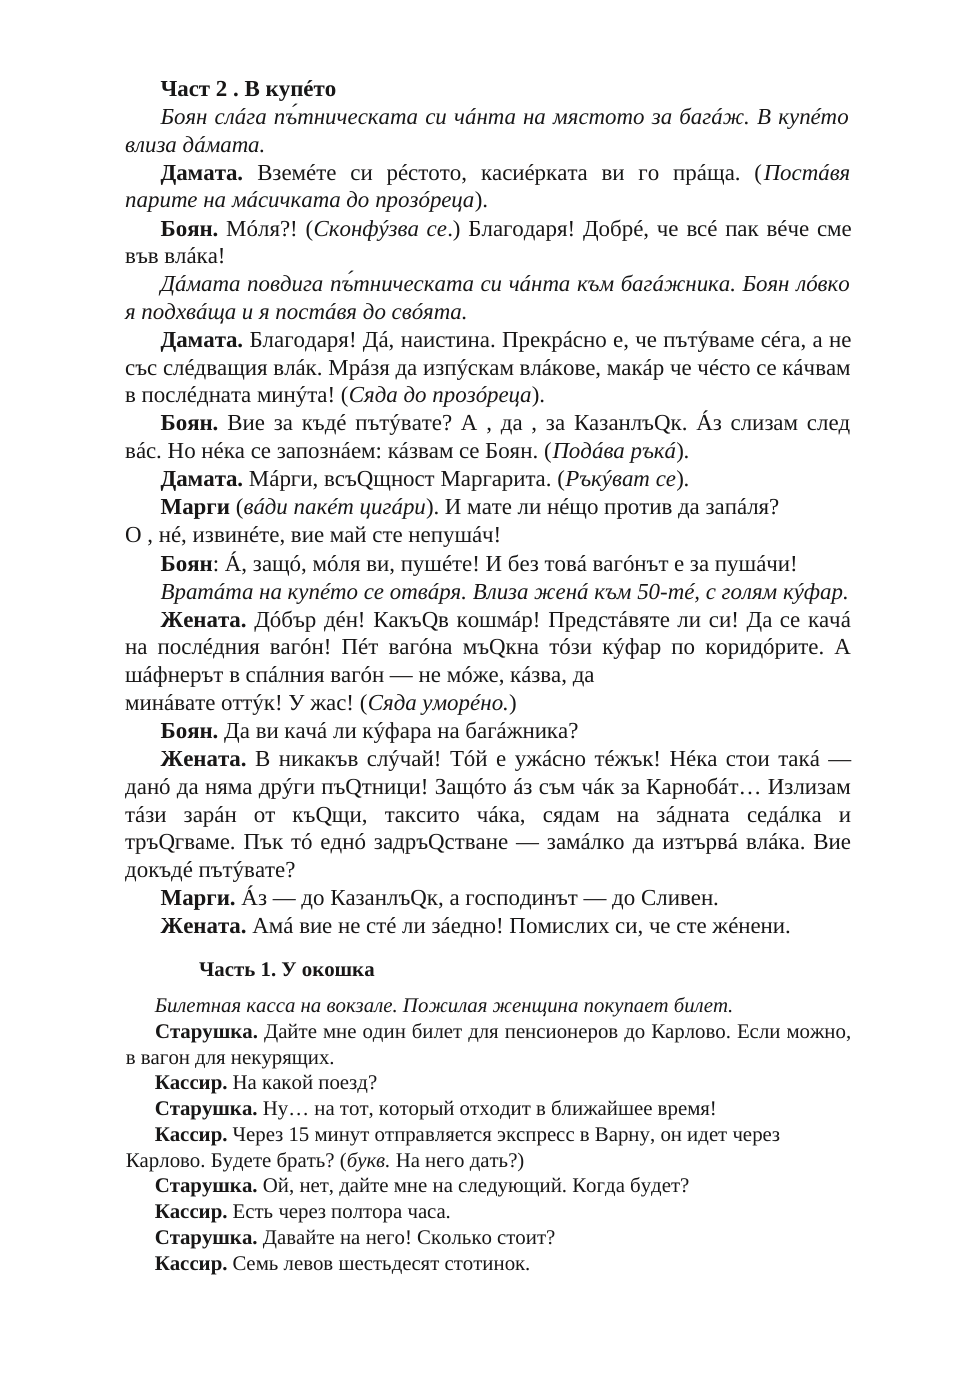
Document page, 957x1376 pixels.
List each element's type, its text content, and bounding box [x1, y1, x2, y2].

text Боян. Мóля?! (Сконфýзва се.) Благодаря! Добрé, че всé пак вéче сме във влáка! [125, 215, 852, 269]
text Боян: Á, защó, мóля ви, пушéте! И без товá вагóнът е за пушáчи! [160, 549, 852, 576]
text Дáмата повдига пъ́тническата си чáнта към багáжника. Боян лóвко я подхвáща и я постáвя до свóята. [125, 270, 852, 324]
text Старушка. Ой, нет, дайте мне на следующий. Когда будет? [154, 1173, 852, 1197]
text Карлово. Будете брать? (букв. На него дать?) [126, 1147, 852, 1172]
text Старушка. Ну… на тот, который отходит в ближайшее время! [154, 1096, 852, 1120]
text О , нé, извинéте, вие май сте непушáч! [125, 521, 852, 548]
text Старушка. Дайте мне один билет для пенсионеров до Карлово. Если можно, в вагон для некурящих. [126, 1019, 852, 1069]
text Боян. Да ви качá ли кýфара на багáжника? [160, 717, 852, 744]
text Дамата. Вземéте си рéстото, касиéрката ви го прáща. (Постáвя парите на мáсичката до прозóреца). [125, 159, 852, 213]
text Жената. Амá вие не стé ли зáедно! Помислих си, че сте жéнени. [125, 912, 852, 938]
text Часть 1. У окошка [199, 957, 857, 981]
text Марги (вáди пакéт цигáри). И мате ли нéщо против да запáля? [160, 493, 852, 520]
text Жената. В никакъв слýчай! Тóй е ужáсно тéжък! Нéка стои такá — данó да няма дрýги пъQтници! Защóто áз съм чáк за Карнобáт… Излизам тáзи зарáн от къQщи, таксито чáка, сядам на зáдната седáлка и тръQгваме. Пък тó еднó задръQстване — замáлко да изтървá влáка. Вие докъдé пътýвате? [125, 745, 852, 882]
text Марги. Áз — до КазанлъQк, а господинът — до Сливен. [160, 884, 852, 910]
text Билетная касса на вокзале. Пожилая женщина покупает билет. [154, 993, 853, 1017]
text Кассир. Есть через полтора часа. [154, 1199, 852, 1223]
text Дамата. Благодаря! Дá, наистина. Прекрáсно е, че пътýваме сéга, а не със слéдващия влáк. Мрáзя да изпýскам влáкове, макáр че чéсто се кáчвам в послéдната минýта! (Сяда до прозóреца). [125, 326, 852, 408]
text Боян. Вие за къдé пътýвате? А , да , за КазанлъQк. Áз слизам след вáс. Но нéка се запознáем: кáзвам се Боян. (Подáва ръкá). [125, 409, 852, 463]
text минáвате оттýк! У жас! (Сяда уморéно.) [125, 689, 852, 716]
text Кассир. Через 15 минут отправляется экспресс в Варну, он идет через [154, 1122, 852, 1146]
text Жената. Дóбър дéн! КакъQв кошмáр! Предстáвяте ли си! Да се качá на послéдния вагóн! Пéт вагóна мъQкна тóзи кýфар по коридóрите. А шáфнерът в спáлния вагóн — не мóже, кáзва, да [125, 606, 852, 687]
text Част 2 . В купéто [160, 75, 853, 101]
text Боян слáга пъ́тническата си чáнта на мястото за багáж. В купéто влиза дáмата. [125, 103, 852, 157]
text Дамата. Мáрги, всъQщност Маргарита. (Ръкýват се). [160, 465, 852, 492]
text Вратáта на купéто се отвáря. Влиза женá към 50-тé, с голям кýфар. [125, 578, 852, 604]
text Кассир. Семь левов шестьдесят стотинок. [154, 1250, 852, 1274]
text Старушка. Давайте на него! Сколько стоит? [154, 1225, 852, 1249]
text Кассир. На какой поезд? [154, 1070, 852, 1094]
